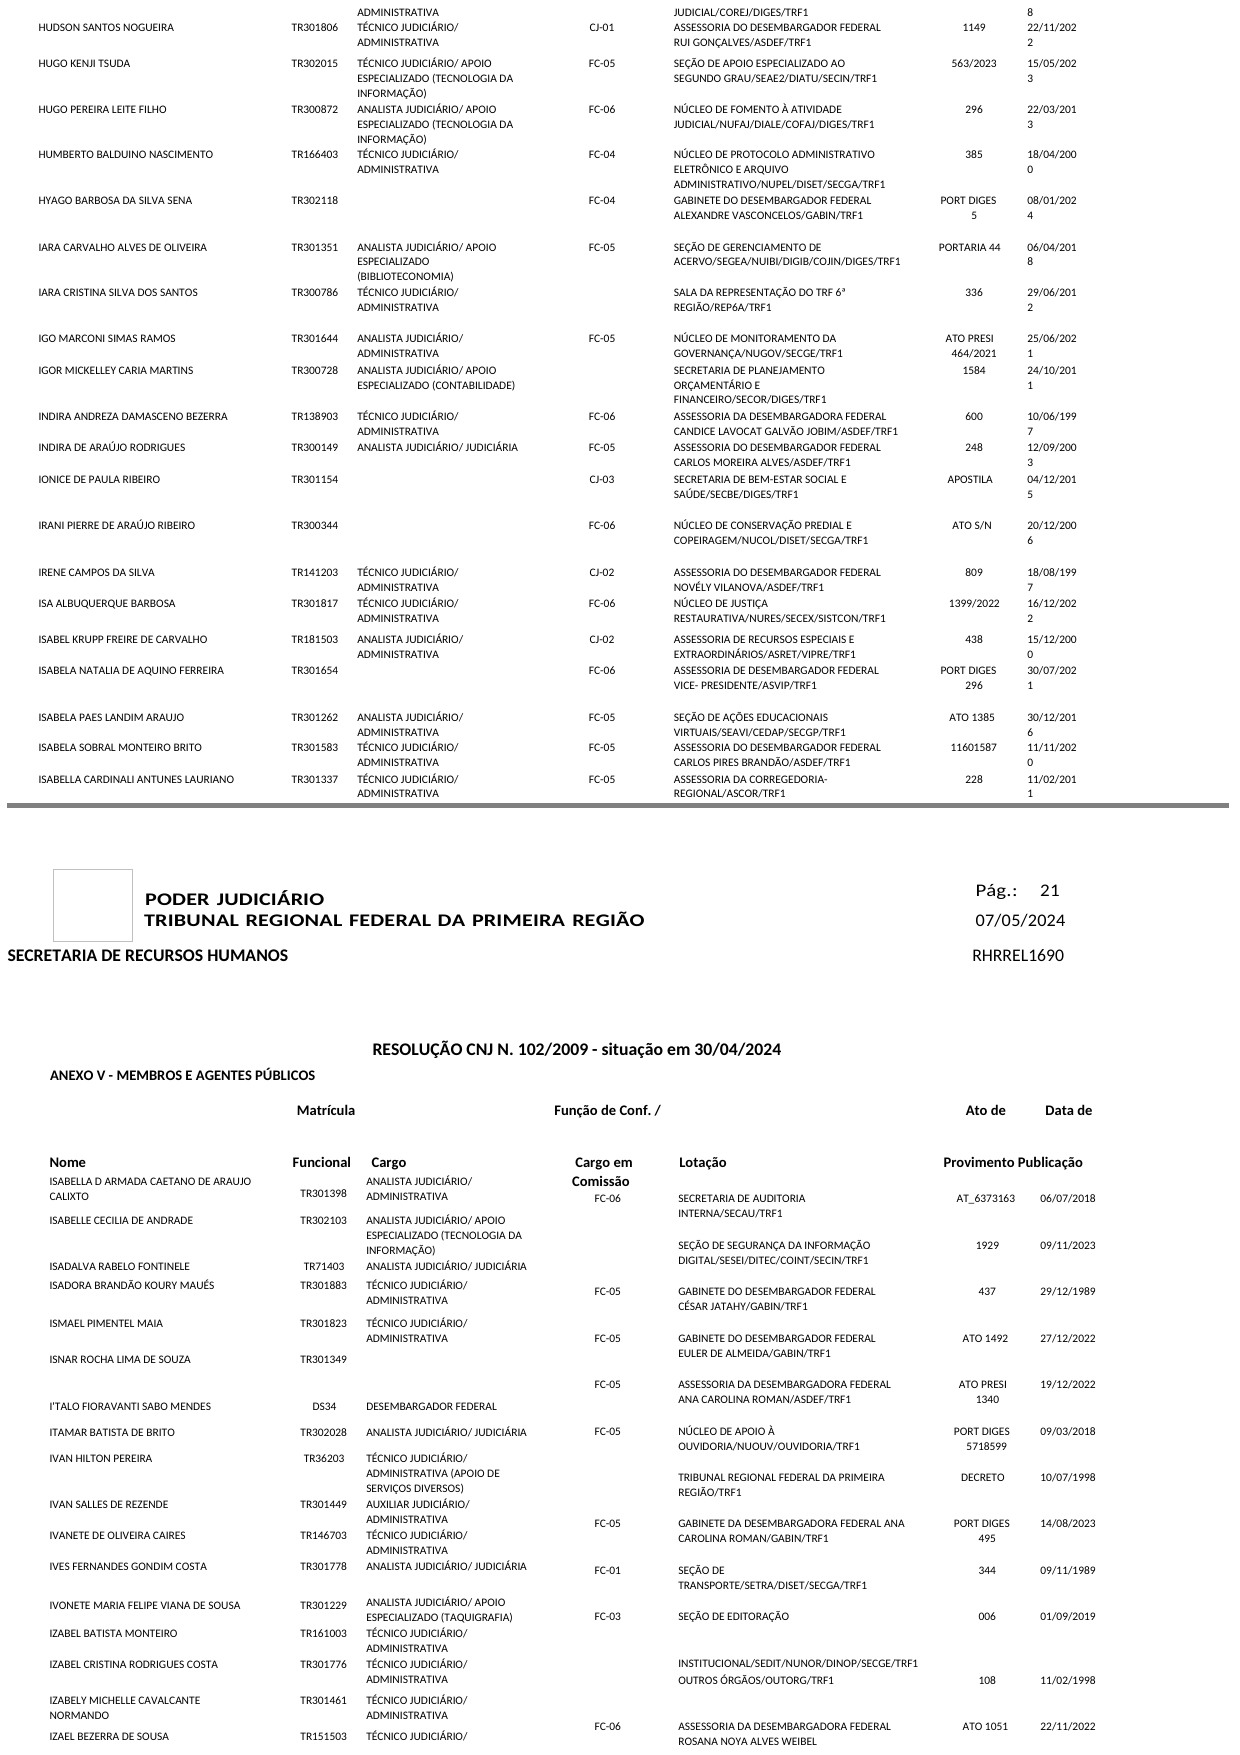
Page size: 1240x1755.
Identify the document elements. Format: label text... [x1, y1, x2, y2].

table_cell FC-06 [589, 519, 674, 565]
table_cell ASSESSORIA DE DESEMBARGADOR FEDERAL VICE- PRESIDENTE/ASVIP/TRF1 [674, 664, 936, 710]
table_cell GABINETE DO DESEMBARGADOR FEDERAL EULER DE ALMEIDA/GABIN/TRF1 [678, 1331, 943, 1377]
table_cell TÉCNICO JUDICIÁRIO/ ADMINISTRATIVA [366, 1694, 551, 1730]
table_cell 108 [954, 1673, 1040, 1719]
table_cell ANALISTA JUDICIÁRIO/ JUDICIÁRIA [366, 1559, 551, 1587]
table_cell ISABELA PAES LANDIM ARAUJO [38, 710, 291, 741]
table_cell [943, 1610, 954, 1656]
table_cell [589, 363, 674, 409]
table_cell TR300149 [291, 441, 357, 472]
table_cell JUDICIAL/COREJ/DIGES/TRF1 [674, 5, 936, 21]
table_cell TR151503 [293, 1730, 366, 1751]
table_cell [291, 5, 357, 21]
table_cell TR302028 [293, 1425, 366, 1451]
table_cell ISA ALBUQUERQUE BARBOSA [38, 596, 291, 632]
table_cell [936, 5, 1027, 21]
table_cell NÚCLEO DE FOMENTO À ATIVIDADE JUDICIAL/NUFAJ/DIALE/COFAJ/DIGES/TRF1 [674, 102, 936, 148]
table_cell IRANI PIERRE DE ARAÚJO RIBEIRO [38, 519, 291, 565]
table_cell TÉCNICO JUDICIÁRIO/ ADMINISTRATIVA [357, 21, 589, 57]
table_cell ATO 1492 [954, 1331, 1040, 1377]
table_cell TR301778 [293, 1559, 366, 1587]
table_cell TÉCNICO JUDICIÁRIO/ ADMINISTRATIVA [357, 741, 589, 772]
table_cell HUDSON SANTOS NOGUEIRA [38, 21, 291, 57]
table_cell GABINETE DA DESEMBARGADORA FEDERAL ANA CAROLINA ROMAN/GABIN/TRF1 [678, 1517, 943, 1563]
table_cell FC-06 [572, 1192, 678, 1238]
table_cell FC-05 [589, 332, 674, 363]
table_cell 344 [954, 1563, 1040, 1610]
table_cell 228 [936, 772, 1027, 802]
table_cell IGO MARCONI SIMAS RAMOS [38, 332, 291, 363]
table_header Provimento Publicação [943, 1153, 1106, 1192]
table_cell 437 [954, 1285, 1040, 1331]
table_cell IVES FERNANDES GONDIM COSTA [49, 1559, 292, 1587]
table_cell APOSTILA [936, 472, 1027, 518]
table_cell FC-05 [589, 741, 674, 772]
table_cell 296 [936, 102, 1027, 148]
table_cell FC-05 [572, 1378, 678, 1424]
table_cell FC-06 [589, 410, 674, 441]
table_cell ASSESSORIA DA DESEMBARGADORA FEDERAL ANA CAROLINA ROMAN/ASDEF/TRF1 [678, 1378, 943, 1424]
table_cell ASSESSORIA DA DESEMBARGADORA FEDERAL CANDICE LAVOCAT GALVÃO JOBIM/ASDEF/TRF1 [674, 410, 936, 441]
table_cell 22/03/2013 [1027, 102, 1082, 148]
table_cell IARA CARVALHO ALVES DE OLIVEIRA [38, 240, 291, 285]
table_cell ATO PRESI 464/2021 [936, 332, 1027, 363]
table_cell SEÇÃO DE EDITORAÇÃO [678, 1610, 943, 1656]
table_header Cargo [366, 1153, 551, 1174]
table_cell 1929 [954, 1238, 1040, 1284]
table_cell IVONETE MARIA FELIPE VIANA DE SOUSA [49, 1587, 292, 1626]
table_cell ISABELLA D ARMADA CAETANO DE ARAUJO CALIXTO [49, 1174, 292, 1213]
table_cell TR301398 [293, 1174, 366, 1213]
table_cell PORT DIGES 5 [936, 193, 1027, 240]
table_cell TR302015 [291, 57, 357, 102]
table_cell TR301349 [293, 1353, 366, 1399]
table_cell 09/11/2023 [1040, 1238, 1106, 1284]
table_cell TR300872 [291, 102, 357, 148]
table_cell FC-05 [572, 1285, 678, 1331]
table_cell TR146703 [293, 1528, 366, 1559]
table_cell FC-04 [589, 193, 674, 240]
table_cell TR181503 [291, 632, 357, 663]
table_cell SECRETARIA DE PLANEJAMENTO ORÇAMENTÁRIO E FINANCEIRO/SECOR/DIGES/TRF1 [674, 363, 936, 409]
table_cell TÉCNICO JUDICIÁRIO/ ADMINISTRATIVA [357, 596, 589, 632]
table_cell TR301229 [293, 1587, 366, 1626]
table_cell ASSESSORIA DE RECURSOS ESPECIAIS E EXTRAORDINÁRIOS/ASRET/VIPRE/TRF1 [674, 632, 936, 663]
table_cell IONICE DE PAULA RIBEIRO [38, 472, 291, 518]
table_cell ASSESSORIA DA CORREGEDORIA- REGIONAL/ASCOR/TRF1 [674, 772, 936, 802]
table_cell ANALISTA JUDICIÁRIO/ ADMINISTRATIVA [357, 632, 589, 663]
table_cell TR301154 [291, 472, 357, 518]
table_cell TÉCNICO JUDICIÁRIO/ ADMINISTRATIVA [366, 1279, 551, 1316]
table_cell [572, 1673, 678, 1719]
table_cell FC-05 [589, 240, 674, 285]
table_cell IRENE CAMPOS DA SILVA [38, 565, 291, 596]
table_cell ANALISTA JUDICIÁRIO/ APOIO ESPECIALIZADO (BIBLIOTECONOMIA) [357, 240, 589, 285]
table_cell 24/10/2011 [1027, 363, 1082, 409]
table_cell 09/03/2018 [1040, 1424, 1106, 1470]
table_cell 29/12/1989 [1040, 1285, 1106, 1331]
text Matrícula Função de Conf. / Ato de Data de [38, 1093, 1107, 1121]
table_cell PORT DIGES 495 [954, 1517, 1040, 1563]
table_cell SEÇÃO DE SEGURANÇA DA INFORMAÇÃO DIGITAL/SESEI/DITEC/COINT/SECIN/TRF1 [678, 1238, 943, 1284]
table_header Lotação [678, 1153, 943, 1192]
table_cell 18/08/1997 [1027, 565, 1082, 596]
table_cell 1149 [936, 21, 1027, 57]
table_cell 30/12/2016 [1027, 710, 1082, 741]
table_cell 8 [1027, 5, 1082, 21]
table_cell 11/11/2020 [1027, 741, 1082, 772]
table_cell TÉCNICO JUDICIÁRIO/ ADMINISTRATIVA [357, 565, 589, 596]
table_cell TÉCNICO JUDICIÁRIO/ ADMINISTRATIVA [366, 1316, 551, 1352]
table_cell IZABEL CRISTINA RODRIGUES COSTA [49, 1658, 292, 1693]
table_cell 18/04/2000 [1027, 148, 1082, 193]
table_cell DS34 [293, 1399, 366, 1425]
table_cell 336 [936, 285, 1027, 332]
text SECRETARIA DE RECURSOS HUMANOS RHRREL1690 [7, 808, 1107, 965]
table_cell ISNAR ROCHA LIMA DE SOUZA [49, 1353, 292, 1399]
table_header [561, 1123, 1106, 1751]
table_cell TR141203 [291, 565, 357, 596]
table_cell ANALISTA JUDICIÁRIO/ APOIO ESPECIALIZADO (TECNOLOGIA DA INFORMAÇÃO) [357, 102, 589, 148]
table_cell 11/02/2011 [1027, 772, 1082, 802]
table_cell ATO S/N [936, 519, 1027, 565]
table_cell IZAEL BEZERRA DE SOUSA [49, 1730, 292, 1751]
table_cell [572, 1238, 678, 1284]
table_cell FC-06 [589, 664, 674, 710]
table_cell TRIBUNAL REGIONAL FEDERAL DA PRIMEIRA REGIÃO/TRF1 [678, 1470, 943, 1517]
table_cell 01/09/2019 [1040, 1610, 1106, 1673]
table_cell ASSESSORIA DO DESEMBARGADOR FEDERAL CARLOS MOREIRA ALVES/ASDEF/TRF1 [674, 441, 936, 472]
table_cell 14/08/2023 [1040, 1517, 1106, 1563]
table_cell ISABELA SOBRAL MONTEIRO BRITO [38, 741, 291, 772]
table_cell TÉCNICO JUDICIÁRIO/ ADMINISTRATIVA [357, 148, 589, 193]
table_cell [589, 285, 674, 332]
table_cell ISADORA BRANDÃO KOURY MAUÉS [49, 1279, 292, 1316]
table_cell GABINETE DO DESEMBARGADOR FEDERAL CÉSAR JATAHY/GABIN/TRF1 [678, 1285, 943, 1331]
table_cell TR301806 [291, 21, 357, 57]
table_cell I'TALO FIORAVANTI SABO MENDES [49, 1399, 292, 1425]
table_cell [943, 1470, 954, 1517]
table_cell TÉCNICO JUDICIÁRIO/ ADMINISTRATIVA [357, 410, 589, 441]
table_cell 29/06/2012 [1027, 285, 1082, 332]
table_cell [943, 1192, 954, 1238]
table_cell GABINETE DO DESEMBARGADOR FEDERAL ALEXANDRE VASCONCELOS/GABIN/TRF1 [674, 193, 936, 240]
table_cell 08/01/2024 [1027, 193, 1082, 240]
table_cell 06/07/2018 [1040, 1192, 1106, 1238]
table_cell [943, 1563, 954, 1610]
table_header Nome [49, 1153, 292, 1174]
table_cell ASSESSORIA DA DESEMBARGADORA FEDERAL ROSANA NOYA ALVES WEIBEL [678, 1720, 954, 1751]
table_cell ASSESSORIA DO DESEMBARGADOR FEDERAL RUI GONÇALVES/ASDEF/TRF1 [674, 21, 936, 57]
table_cell SECRETARIA DE AUDITORIA INTERNA/SECAU/TRF1 [678, 1192, 943, 1238]
table_cell TR36203 [293, 1451, 366, 1497]
table_cell PORT DIGES 5718599 [954, 1424, 1040, 1470]
table_cell FC-05 [589, 57, 674, 102]
table_cell PORTARIA 44 [936, 240, 1027, 285]
table_cell ANALISTA JUDICIÁRIO/ ADMINISTRATIVA [366, 1174, 551, 1213]
table_cell ISADALVA RABELO FONTINELE [49, 1259, 292, 1278]
table_cell ANALISTA JUDICIÁRIO/ ADMINISTRATIVA [357, 332, 589, 363]
table_cell 1399/2022 [936, 596, 1027, 632]
table_cell SEÇÃO DE APOIO ESPECIALIZADO AO SEGUNDO GRAU/SEAE2/DIATU/SECIN/TRF1 [674, 57, 936, 102]
table_cell 06/04/2018 [1027, 240, 1082, 285]
table_cell ITAMAR BATISTA DE BRITO [49, 1425, 292, 1451]
table_cell ANALISTA JUDICIÁRIO/ JUDICIÁRIA [366, 1259, 551, 1278]
table_cell NÚCLEO DE CONSERVAÇÃO PREDIAL E COPEIRAGEM/NUCOL/DISET/SECGA/TRF1 [674, 519, 936, 565]
table_cell TR161003 [293, 1626, 366, 1657]
table_cell 15/12/2000 [1027, 632, 1082, 663]
table_header Cargo em Comissão [572, 1153, 678, 1192]
table_cell HUMBERTO BALDUINO NASCIMENTO [38, 148, 291, 193]
table_cell TÉCNICO JUDICIÁRIO/ ADMINISTRATIVA (APOIO DE SERVIÇOS DIVERSOS) [366, 1451, 551, 1497]
table_cell HUGO PEREIRA LEITE FILHO [38, 102, 291, 148]
table_cell FC-06 [589, 102, 674, 148]
table_cell FC-05 [572, 1517, 678, 1563]
table_cell TR301461 [293, 1694, 366, 1730]
table_cell ISABELLA CARDINALI ANTUNES LAURIANO [38, 772, 291, 802]
table_cell 09/11/1989 [1040, 1563, 1106, 1610]
table_cell 248 [936, 441, 1027, 472]
table_cell HUGO KENJI TSUDA [38, 57, 291, 102]
table_cell TÉCNICO JUDICIÁRIO/ ADMINISTRATIVA [357, 772, 589, 802]
table_cell 563/2023 [936, 57, 1027, 102]
table_cell TR166403 [291, 148, 357, 193]
table_cell [943, 1424, 954, 1470]
table_cell FC-06 [572, 1720, 678, 1751]
table_cell TR300344 [291, 519, 357, 565]
table_cell SEÇÃO DE TRANSPORTE/SETRA/DISET/SECGA/TRF1 [678, 1563, 943, 1610]
table_cell CJ-03 [589, 472, 674, 518]
table_cell 19/12/2022 [1040, 1378, 1106, 1424]
table_cell [943, 1331, 954, 1377]
table_cell ANALISTA JUDICIÁRIO/ JUDICIÁRIA [357, 441, 589, 472]
table_cell TR301654 [291, 664, 357, 710]
table_cell FC-05 [589, 772, 674, 802]
table_cell IGOR MICKELLEY CARIA MARTINS [38, 363, 291, 409]
table_cell TR301262 [291, 710, 357, 741]
table_cell ASSESSORIA DO DESEMBARGADOR FEDERAL CARLOS PIRES BRANDÃO/ASDEF/TRF1 [674, 741, 936, 772]
table_cell 600 [936, 410, 1027, 441]
table_cell [357, 472, 589, 518]
table_cell 04/12/2015 [1027, 472, 1082, 518]
table_cell DESEMBARGADOR FEDERAL [366, 1399, 551, 1425]
table_cell ANALISTA JUDICIÁRIO/ APOIO ESPECIALIZADO (TECNOLOGIA DA INFORMAÇÃO) [366, 1213, 551, 1259]
table_cell [38, 5, 291, 21]
table_cell TR300786 [291, 285, 357, 332]
table_cell TÉCNICO JUDICIÁRIO/ ADMINISTRATIVA [366, 1658, 551, 1693]
table_cell [366, 1353, 551, 1399]
table_cell IZABELY MICHELLE CAVALCANTE NORMANDO [49, 1694, 292, 1730]
table_cell [589, 5, 674, 21]
table_cell ATO 1051 [954, 1720, 1040, 1751]
table_cell TÉCNICO JUDICIÁRIO/ ADMINISTRATIVA [366, 1528, 551, 1559]
table_cell INDIRA ANDREZA DAMASCENO BEZERRA [38, 410, 291, 441]
table_cell 20/12/2006 [1027, 519, 1082, 565]
table_cell TR301583 [291, 741, 357, 772]
table_cell TÉCNICO JUDICIÁRIO/ APOIO ESPECIALIZADO (TECNOLOGIA DA INFORMAÇÃO) [357, 57, 589, 102]
table_cell [572, 1470, 678, 1517]
table_cell IVAN HILTON PEREIRA [49, 1451, 292, 1497]
table_cell TR301449 [293, 1498, 366, 1528]
table_cell 22/11/2022 [1027, 21, 1082, 57]
table_cell TÉCNICO JUDICIÁRIO/ ADMINISTRATIVA [366, 1626, 551, 1657]
table_cell [357, 664, 589, 710]
table_cell SECRETARIA DE BEM-ESTAR SOCIAL E SAÚDE/SECBE/DIGES/TRF1 [674, 472, 936, 518]
table_cell ANALISTA JUDICIÁRIO/ ADMINISTRATIVA [357, 710, 589, 741]
table_cell TR71403 [293, 1259, 366, 1278]
table_cell TR301823 [293, 1316, 366, 1352]
table_cell TR301776 [293, 1658, 366, 1693]
table_cell ATO PRESI 1340 [954, 1378, 1040, 1424]
table_cell OUTROS ÓRGÃOS/OUTORG/TRF1 [678, 1673, 954, 1719]
table_cell FC-01 [572, 1563, 678, 1610]
table_cell 16/12/2022 [1027, 596, 1082, 632]
table_cell [943, 1378, 954, 1424]
table_cell 22/11/2022 [1040, 1720, 1106, 1751]
table_cell TR302103 [293, 1213, 366, 1259]
table_cell TR301351 [291, 240, 357, 285]
table_cell 006 [954, 1610, 1040, 1673]
table_cell DECRETO [954, 1470, 1040, 1517]
table_cell IVANETE DE OLIVEIRA CAIRES [49, 1528, 292, 1559]
table_cell ANALISTA JUDICIÁRIO/ APOIO ESPECIALIZADO (CONTABILIDADE) [357, 363, 589, 409]
table_cell NÚCLEO DE MONITORAMENTO DA GOVERNANÇA/NUGOV/SECGE/TRF1 [674, 332, 936, 363]
table_cell 10/06/1997 [1027, 410, 1082, 441]
table_cell ISABELA NATALIA DE AQUINO FERREIRA [38, 664, 291, 710]
table_cell ISABELLE CECILIA DE ANDRADE [49, 1213, 292, 1259]
table_cell IZABEL BATISTA MONTEIRO [49, 1626, 292, 1657]
table_header Funcional [293, 1153, 366, 1174]
table_cell FC-05 [572, 1424, 678, 1470]
table_cell IARA CRISTINA SILVA DOS SANTOS [38, 285, 291, 332]
table_cell TR301817 [291, 596, 357, 632]
table_cell INSTITUCIONAL/SEDIT/NUNOR/DINOP/SECGE/TRF1 [678, 1656, 954, 1673]
table_cell CJ-02 [589, 632, 674, 663]
table_cell 11601587 [936, 741, 1027, 772]
table_cell TR301337 [291, 772, 357, 802]
table_cell [357, 519, 589, 565]
table_cell NÚCLEO DE APOIO À OUVIDORIA/NUOUV/OUVIDORIA/TRF1 [678, 1424, 943, 1470]
table_cell 15/05/2023 [1027, 57, 1082, 102]
table_cell [943, 1285, 954, 1331]
table_cell TR301883 [293, 1279, 366, 1316]
table_cell FC-06 [589, 596, 674, 632]
table_cell ATO 1385 [936, 710, 1027, 741]
table_cell AT_6373163 [954, 1192, 1040, 1238]
table_cell PORT DIGES 296 [936, 664, 1027, 710]
table_cell ISABEL KRUPP FREIRE DE CARVALHO [38, 632, 291, 663]
table_cell SALA DA REPRESENTAÇÃO DO TRF 6ª REGIÃO/REP6A/TRF1 [674, 285, 936, 332]
subtitle ANEXO V - MEMBROS E AGENTES PÚBLICOS [50, 1066, 1107, 1084]
text RESOLUÇÃO CNJ N. 102/2009 - situação em 30/04/2024 [58, 1038, 1095, 1059]
table_cell TR138903 [291, 410, 357, 441]
table_cell 438 [936, 632, 1027, 663]
table_cell FC-04 [589, 148, 674, 193]
table_cell TR302118 [291, 193, 357, 240]
table_cell SEÇÃO DE AÇÕES EDUCACIONAIS VIRTUAIS/SEAVI/CEDAP/SECGP/TRF1 [674, 710, 936, 741]
table_cell CJ-01 [589, 21, 674, 57]
table_cell FC-03 [572, 1610, 678, 1673]
table_cell NÚCLEO DE PROTOCOLO ADMINISTRATIVO ELETRÔNICO E ARQUIVO ADMINISTRATIVO/NUPEL/DISET/SECGA/TRF1 [674, 148, 936, 193]
table_cell 27/12/2022 [1040, 1331, 1106, 1377]
table_header [49, 1123, 561, 1751]
table_cell [943, 1517, 954, 1563]
table_cell HYAGO BARBOSA DA SILVA SENA [38, 193, 291, 240]
table_cell ANALISTA JUDICIÁRIO/ APOIO ESPECIALIZADO (TAQUIGRAFIA) [366, 1587, 551, 1626]
table_cell CJ-02 [589, 565, 674, 596]
table_cell TÉCNICO JUDICIÁRIO/ ADMINISTRATIVA [357, 285, 589, 332]
table_cell 809 [936, 565, 1027, 596]
table_cell ADMINISTRATIVA [357, 5, 589, 21]
table_cell INDIRA DE ARAÚJO RODRIGUES [38, 441, 291, 472]
table_cell 12/09/2003 [1027, 441, 1082, 472]
table_cell AUXILIAR JUDICIÁRIO/ ADMINISTRATIVA [366, 1498, 551, 1528]
table_cell 11/02/1998 [1040, 1673, 1106, 1719]
table_cell 25/06/2021 [1027, 332, 1082, 363]
table_cell [943, 1238, 954, 1284]
table_cell 1584 [936, 363, 1027, 409]
table_cell NÚCLEO DE JUSTIÇA RESTAURATIVA/NURES/SECEX/SISTCON/TRF1 [674, 596, 936, 632]
table_cell TR301644 [291, 332, 357, 363]
table_cell IVAN SALLES DE REZENDE [49, 1498, 292, 1528]
table_cell FC-05 [572, 1331, 678, 1377]
table_cell [357, 193, 589, 240]
table_cell FC-05 [589, 710, 674, 741]
table_cell ANALISTA JUDICIÁRIO/ JUDICIÁRIA [366, 1425, 551, 1451]
table_cell TÉCNICO JUDICIÁRIO/ [366, 1730, 551, 1751]
table_cell 10/07/1998 [1040, 1470, 1106, 1517]
table_cell SEÇÃO DE GERENCIAMENTO DE ACERVO/SEGEA/NUIBI/DIGIB/COJIN/DIGES/TRF1 [674, 240, 936, 285]
table_cell 30/07/2021 [1027, 664, 1082, 710]
table_cell ISMAEL PIMENTEL MAIA [49, 1316, 292, 1352]
table_cell 385 [936, 148, 1027, 193]
table_cell TR300728 [291, 363, 357, 409]
table_cell ASSESSORIA DO DESEMBARGADOR FEDERAL NOVÉLY VILANOVA/ASDEF/TRF1 [674, 565, 936, 596]
table_cell FC-05 [589, 441, 674, 472]
